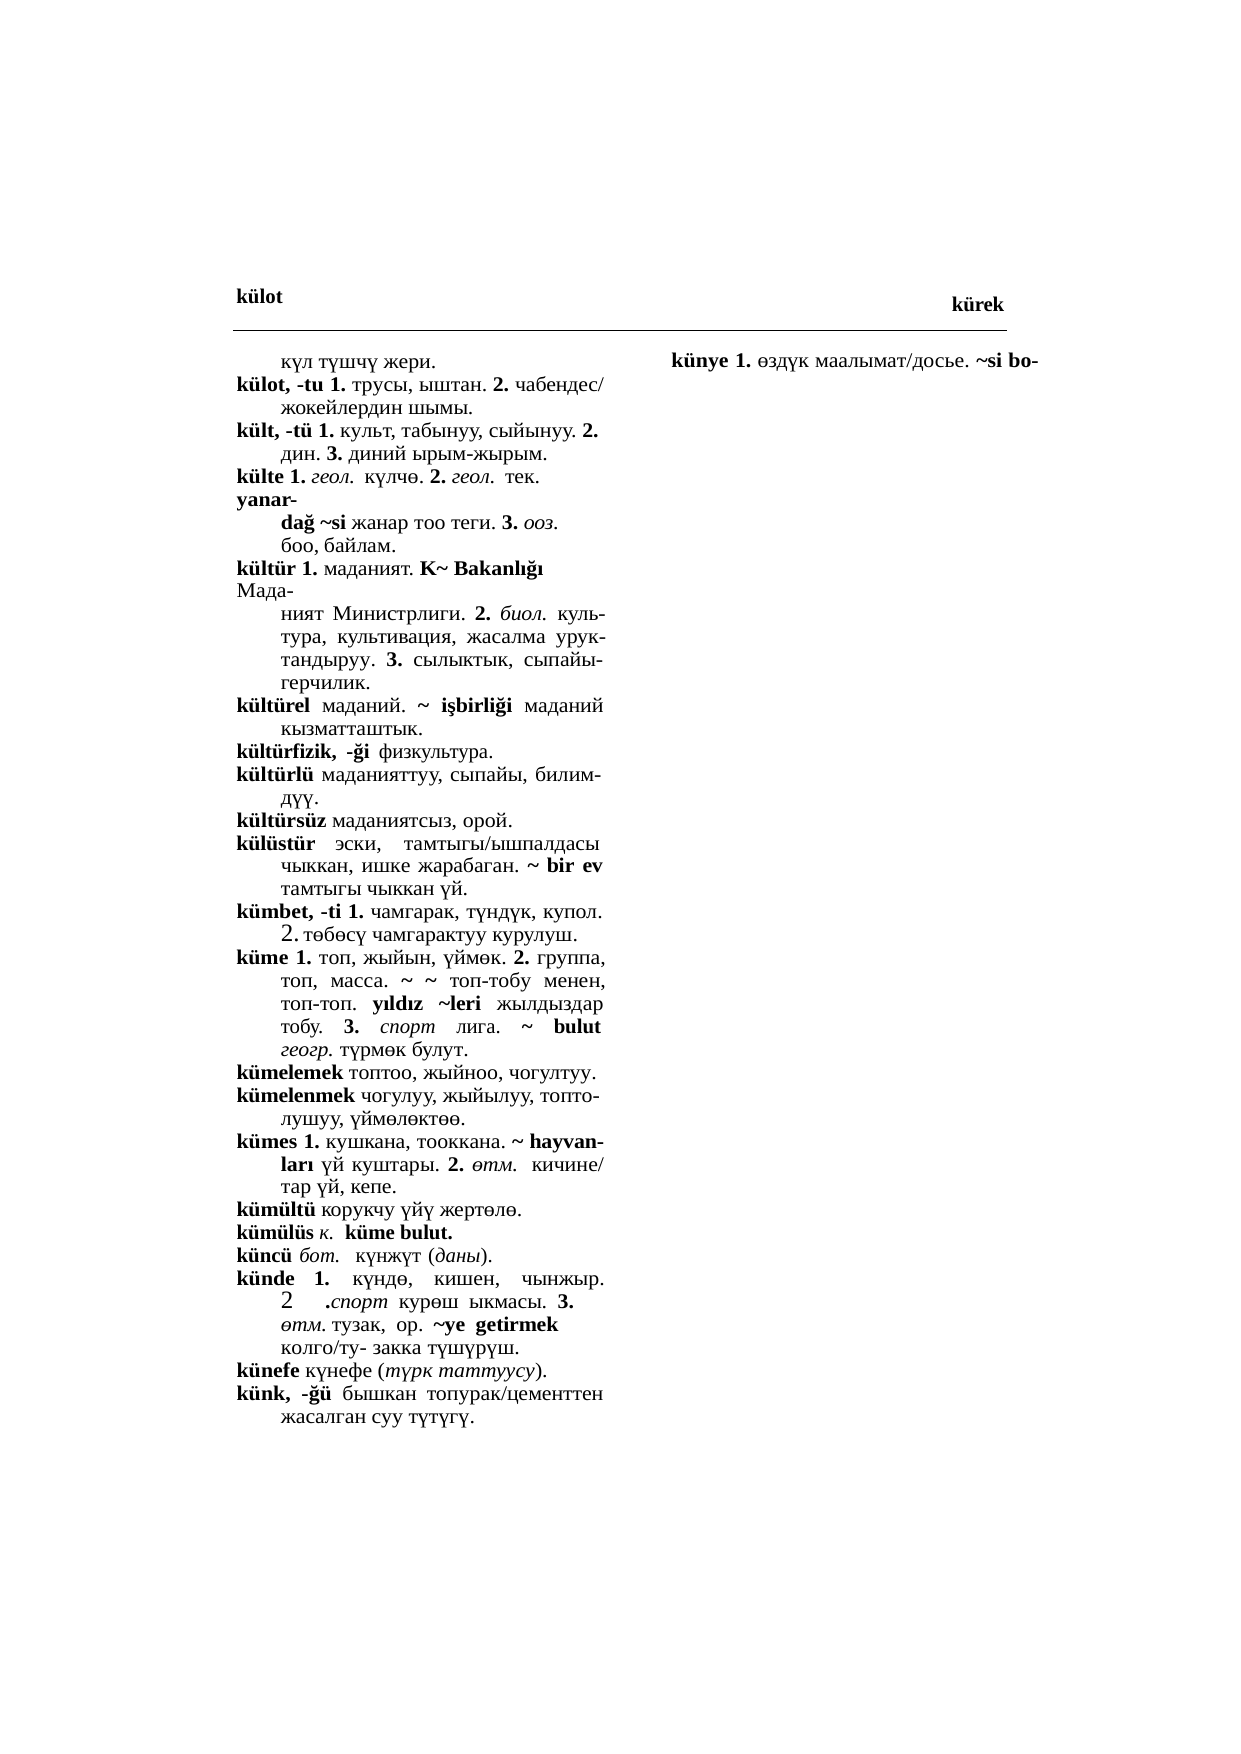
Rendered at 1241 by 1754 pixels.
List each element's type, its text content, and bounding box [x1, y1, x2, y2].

text ları үй куштары. 2. өтм. кичине/ тар үй, кепе. [281, 1153, 606, 1198]
text külüstür эски, тамтыгы/ышпалдасы чыккан, ишке жарабаган. ~ bir ev [236, 832, 606, 877]
text künefe күнефе (түрк таттуусу). [236, 1359, 606, 1382]
text külte 1. геол. күлчө. 2. геол. тек. yanar- [236, 465, 606, 511]
text kümültü корукчу үйү жертөлө. [236, 1198, 606, 1221]
text kültür 1. маданият. K~ Bakanlığı Мада- [236, 557, 606, 602]
text künde 1. күндө, кишен, чынжыр. [236, 1267, 606, 1290]
text dağ ~si жанар тоо теги. 3. ооз. боо, байлам. [281, 511, 606, 557]
text künye 1. өздүк маалымат/досье. ~si bo- [671, 349, 1065, 372]
text küme 1. топ, жыйын, үймөк. 2. группа, топ, масса. ~ ~ топ-тобу менен, топ-топ. yıldız ~leri жылдыздар [236, 946, 606, 1015]
text күл түшчү жери. [281, 349, 606, 373]
text külot [236, 284, 283, 308]
text külot, -tu 1. трусы, ыштан. 2. чабендес/ жокейлердин шымы. [236, 373, 606, 419]
text kültürfizik, -ği физкультура. [236, 740, 606, 763]
text kültürel маданий. ~ işbirliği маданий кызматташтык. [236, 694, 606, 740]
text kültürlü маданияттуу, сыпайы, билим- дүү. [236, 763, 606, 809]
text тамтыгы чыккан үй. [281, 877, 606, 900]
text kümbet, -ti 1. чамгарак, түндүк, купол. [236, 900, 606, 923]
text kürek [890, 292, 1065, 316]
text дин. 3. диний ырым-жырым. [281, 442, 606, 465]
list .спорт курөш ыкмасы. 3. өтм. тузак, ор. ~ye getirmek колго/ту- закка түшүрүш. [281, 1290, 606, 1359]
text геогр. түрмөк булут. [281, 1038, 606, 1061]
list төбөсү чамгарактуу курулуш. [281, 923, 606, 946]
text kümülüs к. küme bulut. küncü бот. күнжүт (даны). [236, 1221, 506, 1267]
text тобу. 3. спорт лига. ~ bulut [281, 1015, 606, 1038]
text kümes 1. кушкана, тооккана. ~ hayvan- [236, 1130, 606, 1153]
text kümelemek топтоо, жыйноо, чогултуу. [236, 1061, 606, 1084]
text kültürsüz маданиятсыз, орой. [236, 809, 606, 832]
text ният Министрлиги. 2. биол. куль- тура, культивация, жасалма урук- тандыруу. 3. сылыктык, сыпайы- [281, 602, 606, 671]
text герчилик. [281, 671, 606, 694]
text künk, -ğü бышкан топурак/цементтен жасалган суу түтүгү. [236, 1382, 606, 1428]
text kült, -tü 1. культ, табынуу, сыйынуу. 2. [236, 419, 606, 442]
text kümelenmek чогулуу, жыйылуу, топто- лушуу, үймөлөктөө. [236, 1084, 606, 1130]
